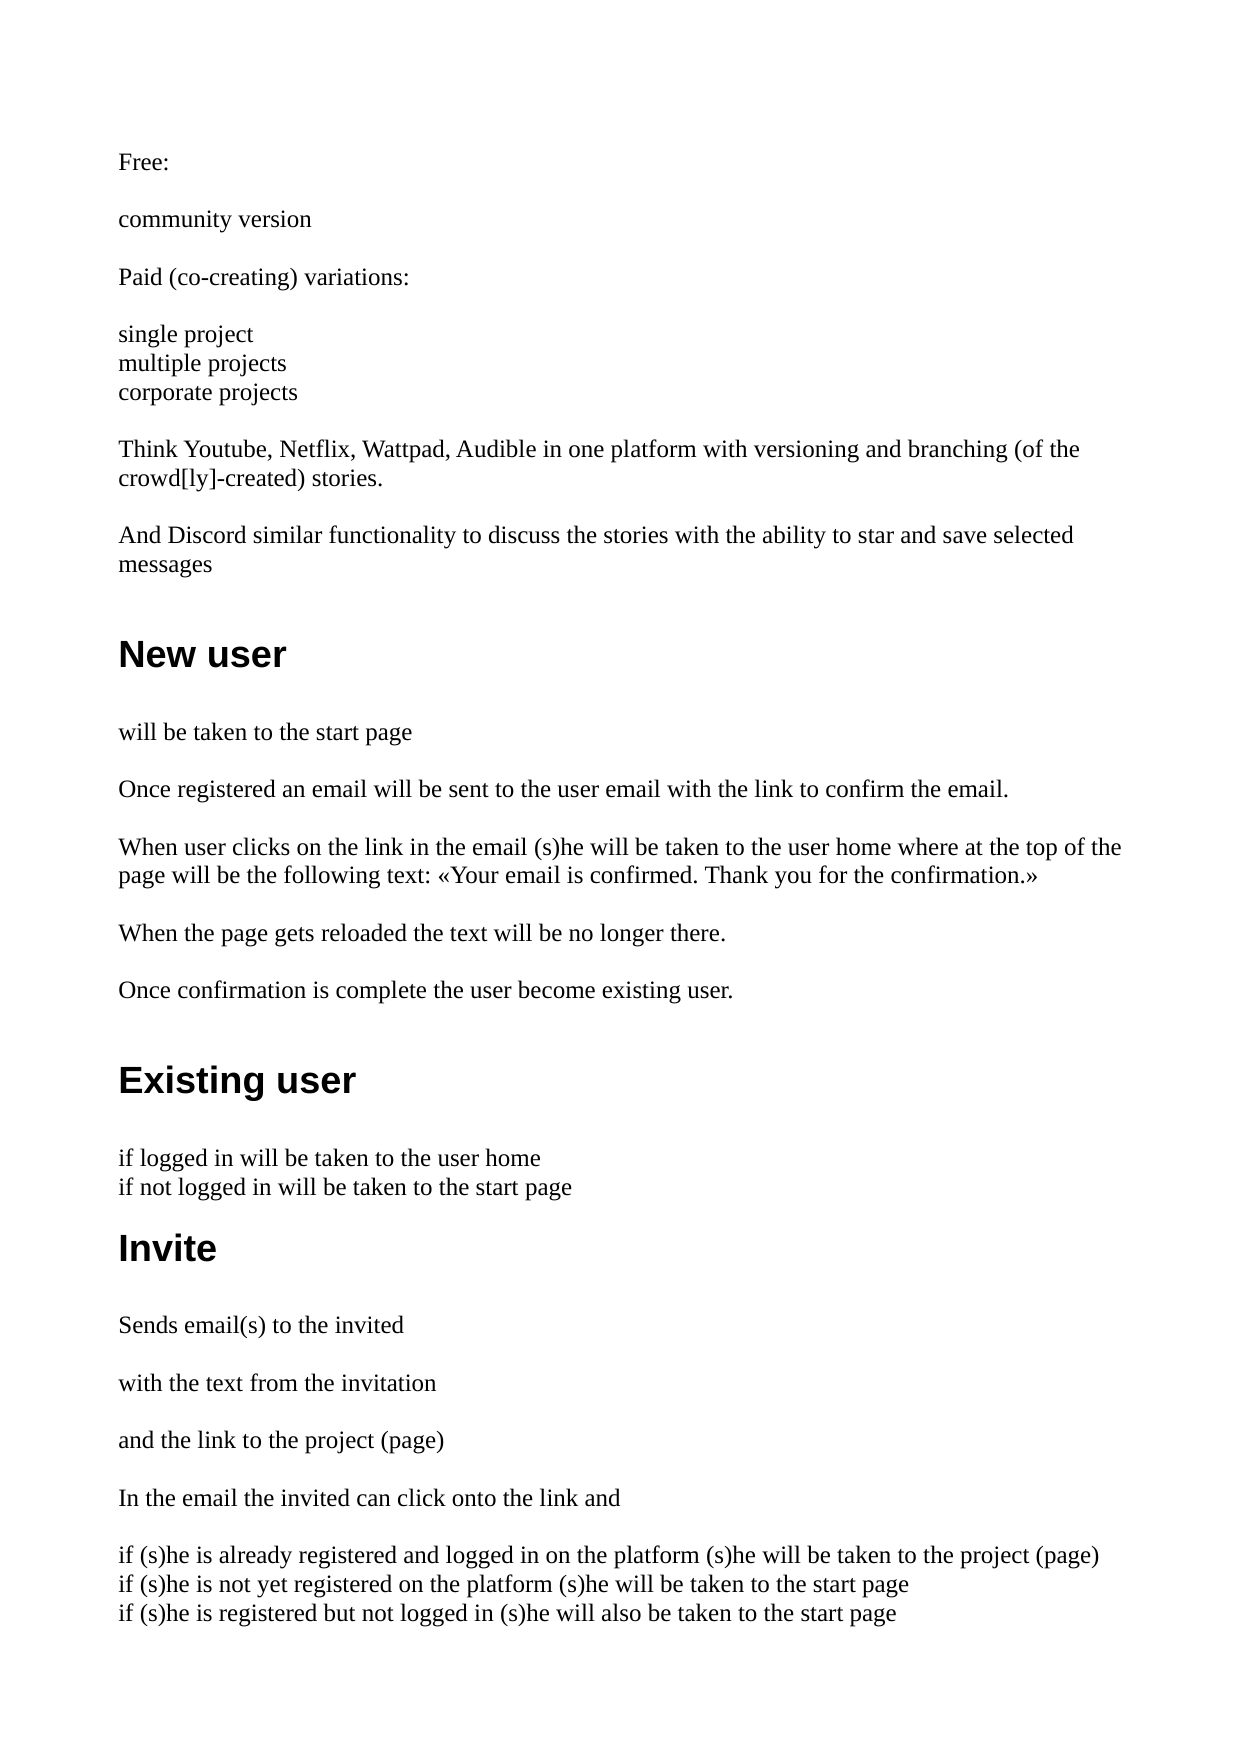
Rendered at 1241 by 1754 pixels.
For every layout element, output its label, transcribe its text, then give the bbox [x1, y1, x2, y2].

text multiple projects [118, 348, 1122, 377]
text will be taken to the start page [118, 717, 1122, 746]
text if (s)he is registered but not logged in (s)he will also be taken to the start page [118, 1598, 1122, 1627]
text if (s)he is already registered and logged in on the platform (s)he will be taken to the project (page) [118, 1540, 1122, 1569]
text Once confirmation is complete the user become existing user. [118, 976, 1122, 1004]
text community version [118, 204, 1122, 233]
text When the page gets reloaded the text will be no longer there. [118, 918, 1122, 947]
text if not logged in will be taken to the start page [118, 1172, 1122, 1200]
text Sends email(s) to the invited [118, 1310, 1122, 1339]
text and the link to the project (page) [118, 1425, 1122, 1454]
text Free: [118, 147, 1122, 176]
text When user clicks on the link in the email (s)he will be taken to the user home where at the top of the page will be the following text: «Your email is confirmed. Thank you for the confirmation.» [118, 832, 1122, 889]
text In the email the invited can click onto the link and [118, 1483, 1122, 1512]
text And Discord similar functionality to discuss the stories with the ability to star and save selected messages [118, 521, 1122, 578]
text Once registered an email will be sent to the user email with the link to confirm the email. [118, 774, 1122, 803]
text Think Youtube, Netflix, Wattpad, Audible in one platform with versioning and branching (of the crowd[ly]-created) stories. [118, 434, 1122, 492]
text corporate projects [118, 377, 1122, 406]
subtitle Existing user [118, 1058, 1122, 1102]
text Paid (co-creating) variations: [118, 262, 1122, 291]
text if (s)he is not yet registered on the platform (s)he will be taken to the start page [118, 1569, 1122, 1598]
text if logged in will be taken to the user home [118, 1143, 1122, 1172]
text with the text from the invitation [118, 1368, 1122, 1397]
subtitle Invite [118, 1225, 1122, 1269]
subtitle New user [118, 632, 1122, 676]
text single project [118, 319, 1122, 348]
